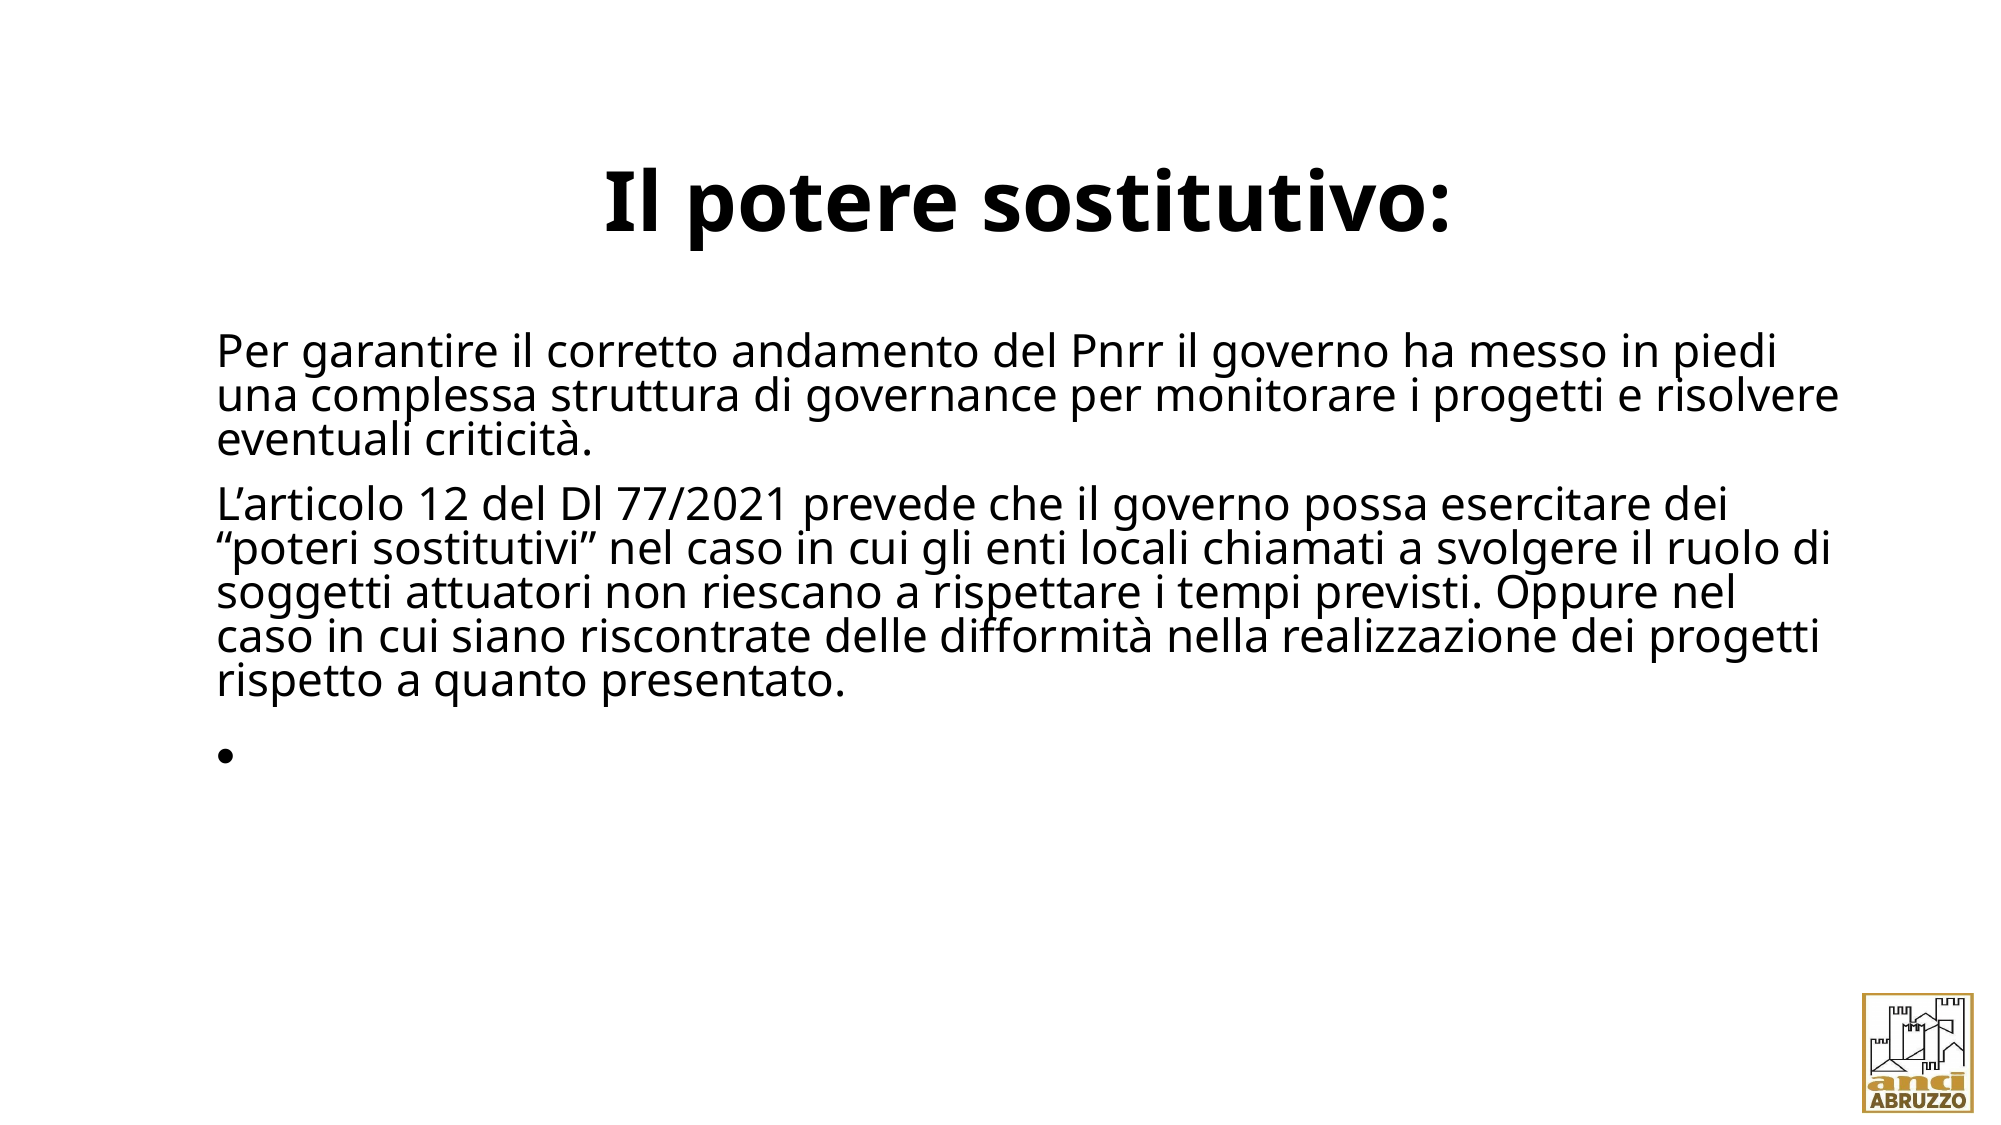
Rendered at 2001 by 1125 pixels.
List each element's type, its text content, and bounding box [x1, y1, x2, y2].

list Il potere sostitutivo: Per garantire il corretto andamento del Pnrr il governo ha messo in piedi una complessa struttura di governance per monitorare i progetti e risolvere eventuali criticità. L’articolo 12 del Dl 77/2021 prevede che il governo possa esercitare dei “poteri sostitutivi” nel caso in cui gli enti locali chiamati a svolgere il ruolo di soggetti attuatori non riescano a rispettare i tempi previsti. Oppure nel caso in cui siano riscontrate delle difformità nella realizzazione dei progetti rispetto a quanto presentato. [201, 159, 1863, 913]
